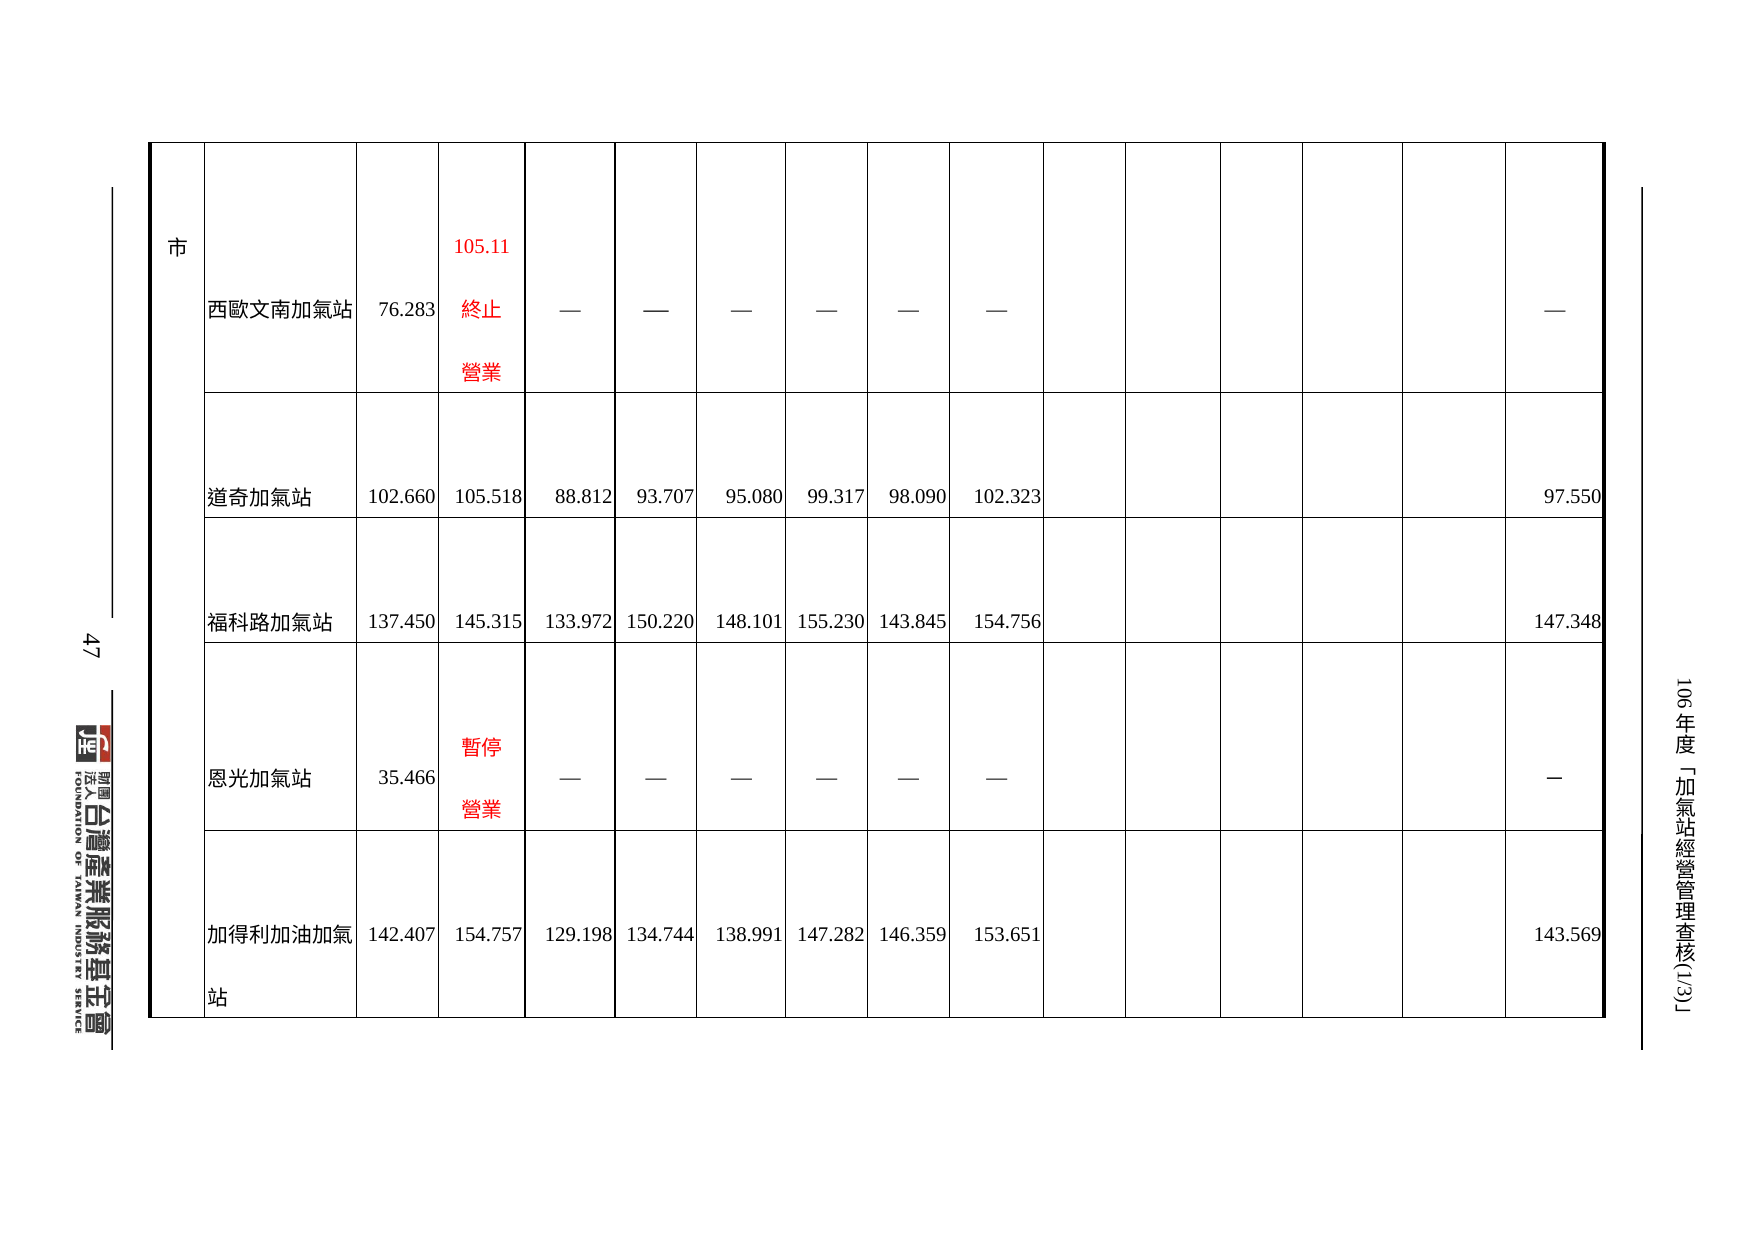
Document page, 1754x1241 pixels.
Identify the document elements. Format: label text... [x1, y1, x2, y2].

table_cell 153.651 [950, 831, 1043, 1017]
table_cell [1303, 831, 1402, 1017]
table_cell 129.198 [526, 831, 614, 1017]
table_cell [1403, 143, 1505, 392]
table_cell 105.11 終止 營業 [439, 143, 524, 392]
table_cell [1126, 143, 1220, 392]
table_cell — [786, 143, 867, 392]
table_cell 35.466 [357, 643, 438, 829]
table_cell [1221, 143, 1302, 392]
table_cell 102.323 [950, 393, 1043, 517]
table_cell 137.450 [357, 518, 438, 642]
table_cell [1044, 643, 1125, 829]
table_cell [1044, 143, 1125, 392]
table_cell [1403, 393, 1505, 517]
table_cell 97.550 [1506, 393, 1602, 517]
table_cell 暫停 營業 [439, 643, 524, 829]
table_cell [1126, 643, 1220, 829]
table_cell 147.348 [1506, 518, 1602, 642]
table_cell 147.282 [786, 831, 867, 1017]
table_cell 143.569 [1506, 831, 1602, 1017]
table_cell [1403, 831, 1505, 1017]
table_cell 154.756 [950, 518, 1043, 642]
table_cell [1403, 518, 1505, 642]
table_cell [1221, 518, 1302, 642]
table_cell 134.744 [616, 831, 696, 1017]
table_cell [1403, 643, 1505, 829]
table_cell 76.283 [357, 143, 438, 392]
table_cell — [868, 143, 949, 392]
table_cell [1044, 518, 1125, 642]
table_cell [1044, 831, 1125, 1017]
table_cell — [526, 143, 614, 392]
table_cell — [1506, 143, 1602, 392]
table_cell － [1506, 643, 1602, 829]
table_cell 105.518 [439, 393, 524, 517]
table_cell 道奇加氣站 [205, 393, 356, 517]
table_cell — [697, 143, 785, 392]
table_cell 133.972 [526, 518, 614, 642]
table_cell 148.101 [697, 518, 785, 642]
table_cell — [950, 643, 1043, 829]
table_cell 福科路加氣站 [205, 518, 356, 642]
table_cell 98.090 [868, 393, 949, 517]
table_cell 143.845 [868, 518, 949, 642]
table_cell [1303, 518, 1402, 642]
table_cell — [868, 643, 949, 829]
table_cell 138.991 [697, 831, 785, 1017]
table_cell — [786, 643, 867, 829]
table_cell 95.080 [697, 393, 785, 517]
table_cell — [616, 143, 696, 392]
table_cell [1221, 831, 1302, 1017]
table_cell [1303, 393, 1402, 517]
table_cell — [950, 143, 1043, 392]
table_cell 市 [152, 143, 204, 1017]
table_cell 88.812 [526, 393, 614, 517]
table_cell [1126, 393, 1220, 517]
table_cell [1221, 393, 1302, 517]
table_cell [1126, 831, 1220, 1017]
table_cell 恩光加氣站 [205, 643, 356, 829]
table_cell 155.230 [786, 518, 867, 642]
table_cell [1044, 393, 1125, 517]
table_cell — [697, 643, 785, 829]
table_cell 加得利加油加氣站 [205, 831, 356, 1017]
table_cell 150.220 [616, 518, 696, 642]
table_cell 142.407 [357, 831, 438, 1017]
table_cell 154.757 [439, 831, 524, 1017]
table_cell [1126, 518, 1220, 642]
table_cell 99.317 [786, 393, 867, 517]
table_cell — [616, 643, 696, 829]
table_cell [1221, 643, 1302, 829]
table_cell 146.359 [868, 831, 949, 1017]
table_cell 西歐文南加氣站 [205, 143, 356, 392]
table_cell 102.660 [357, 393, 438, 517]
table_cell — [526, 643, 614, 829]
table_cell 145.315 [439, 518, 524, 642]
table_cell [1303, 643, 1402, 829]
table_cell [1303, 143, 1402, 392]
table_cell 93.707 [616, 393, 696, 517]
